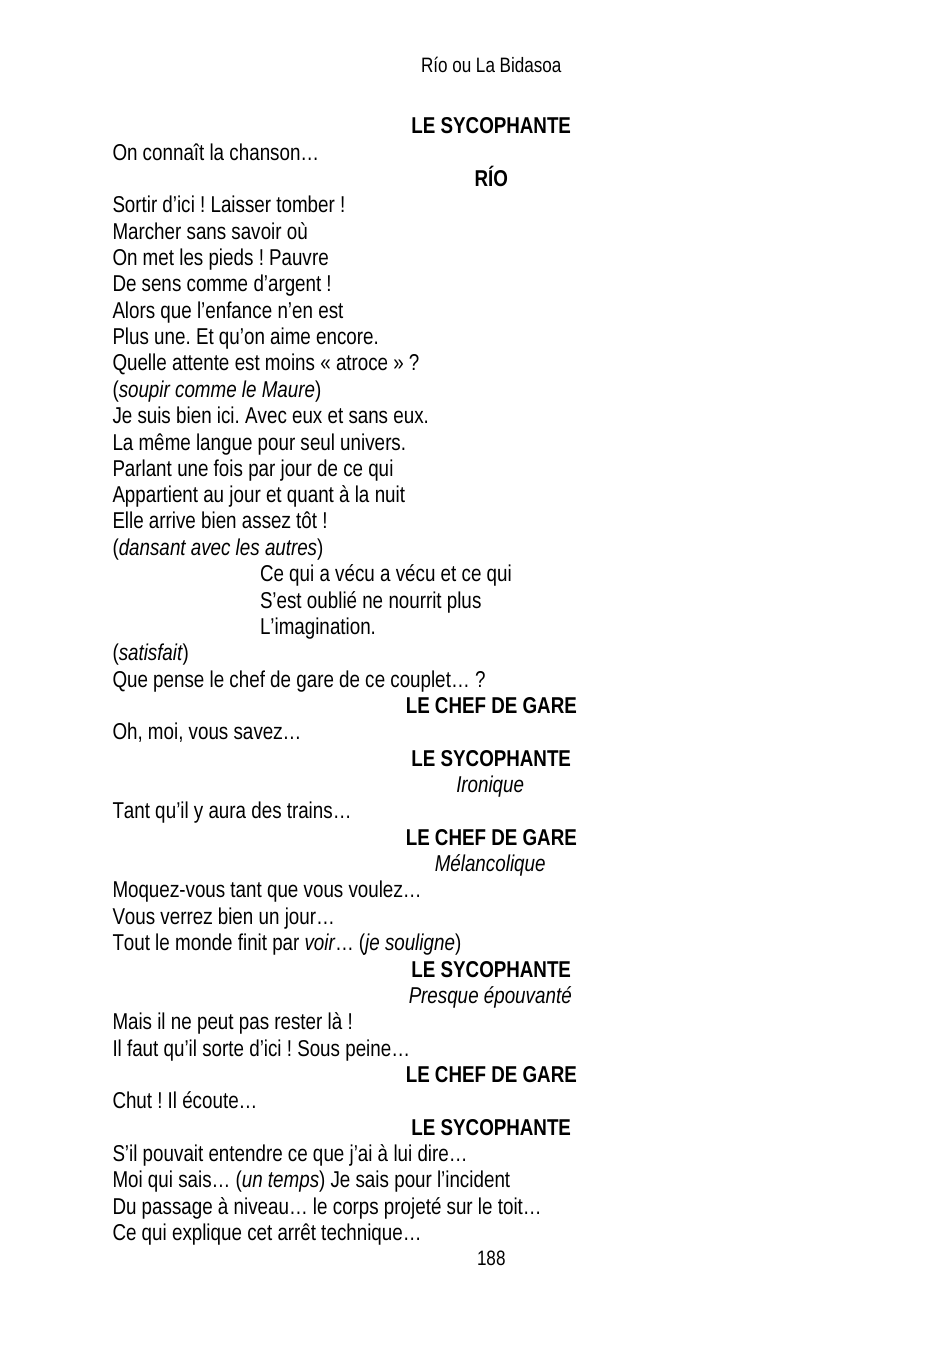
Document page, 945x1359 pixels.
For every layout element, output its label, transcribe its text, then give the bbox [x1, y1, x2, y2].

text Appartient au jour et quant à la nuit [112, 481, 870, 507]
text LE SYCOPHANTE [112, 745, 870, 771]
text Parlant une fois par jour de ce qui [112, 455, 870, 481]
text LE CHEF DE GARE [112, 824, 870, 850]
text Ironique [112, 771, 870, 797]
text Tant qu’il y aura des trains… [112, 797, 870, 824]
text Que pense le chef de gare de ce couplet… ? [112, 666, 870, 692]
text Marcher sans savoir où [112, 218, 870, 244]
text LE SYCOPHANTE [112, 112, 870, 138]
text (satisfait) [112, 639, 870, 666]
text (soupir comme le Maure) [112, 376, 870, 402]
text Sortir d’ici ! Laisser tomber ! [112, 191, 870, 218]
text LE CHEF DE GARE [112, 1061, 870, 1087]
text L’imagination. [260, 613, 870, 639]
text Elle arrive bien assez tôt ! [112, 507, 870, 534]
text (dansant avec les autres) [112, 534, 870, 560]
text Du passage à niveau… le corps projeté sur le toit… [112, 1193, 870, 1219]
text Je suis bien ici. Avec eux et sans eux. [112, 402, 870, 428]
text Tout le monde finit par voir… (je souligne) [112, 929, 870, 956]
text Ce qui a vécu a vécu et ce qui [260, 560, 870, 587]
text S’est oublié ne nourrit plus [260, 587, 870, 613]
text Chut ! Il écoute… [112, 1087, 870, 1114]
text Mélancolique [112, 850, 870, 876]
text Ce qui explique cet arrêt technique… [112, 1219, 870, 1245]
text RÍO [112, 165, 870, 191]
text Quelle attente est moins « atroce » ? [112, 349, 870, 376]
text On connaît la chanson… [112, 138, 870, 165]
text La même langue pour seul univers. [112, 428, 870, 455]
text S’il pouvait entendre ce que j’ai à lui dire… [112, 1140, 870, 1166]
text Il faut qu’il sorte d’ici ! Sous peine… [112, 1034, 870, 1061]
text Vous verrez bien un jour… [112, 903, 870, 929]
text On met les pieds ! Pauvre [112, 244, 870, 270]
text LE SYCOPHANTE [112, 956, 870, 982]
text Alors que l’enfance n’en est [112, 297, 870, 323]
text De sens comme d’argent ! [112, 270, 870, 297]
text LE CHEF DE GARE [112, 692, 870, 718]
text Presque épouvanté [112, 982, 870, 1008]
text Plus une. Et qu’on aime encore. [112, 323, 870, 349]
text Moi qui sais… (un temps) Je sais pour l’incident [112, 1166, 870, 1193]
text Oh, moi, vous savez… [112, 718, 870, 745]
text Mais il ne peut pas rester là ! [112, 1008, 870, 1034]
text Moquez-vous tant que vous voulez… [112, 876, 870, 903]
text LE SYCOPHANTE [112, 1114, 870, 1140]
